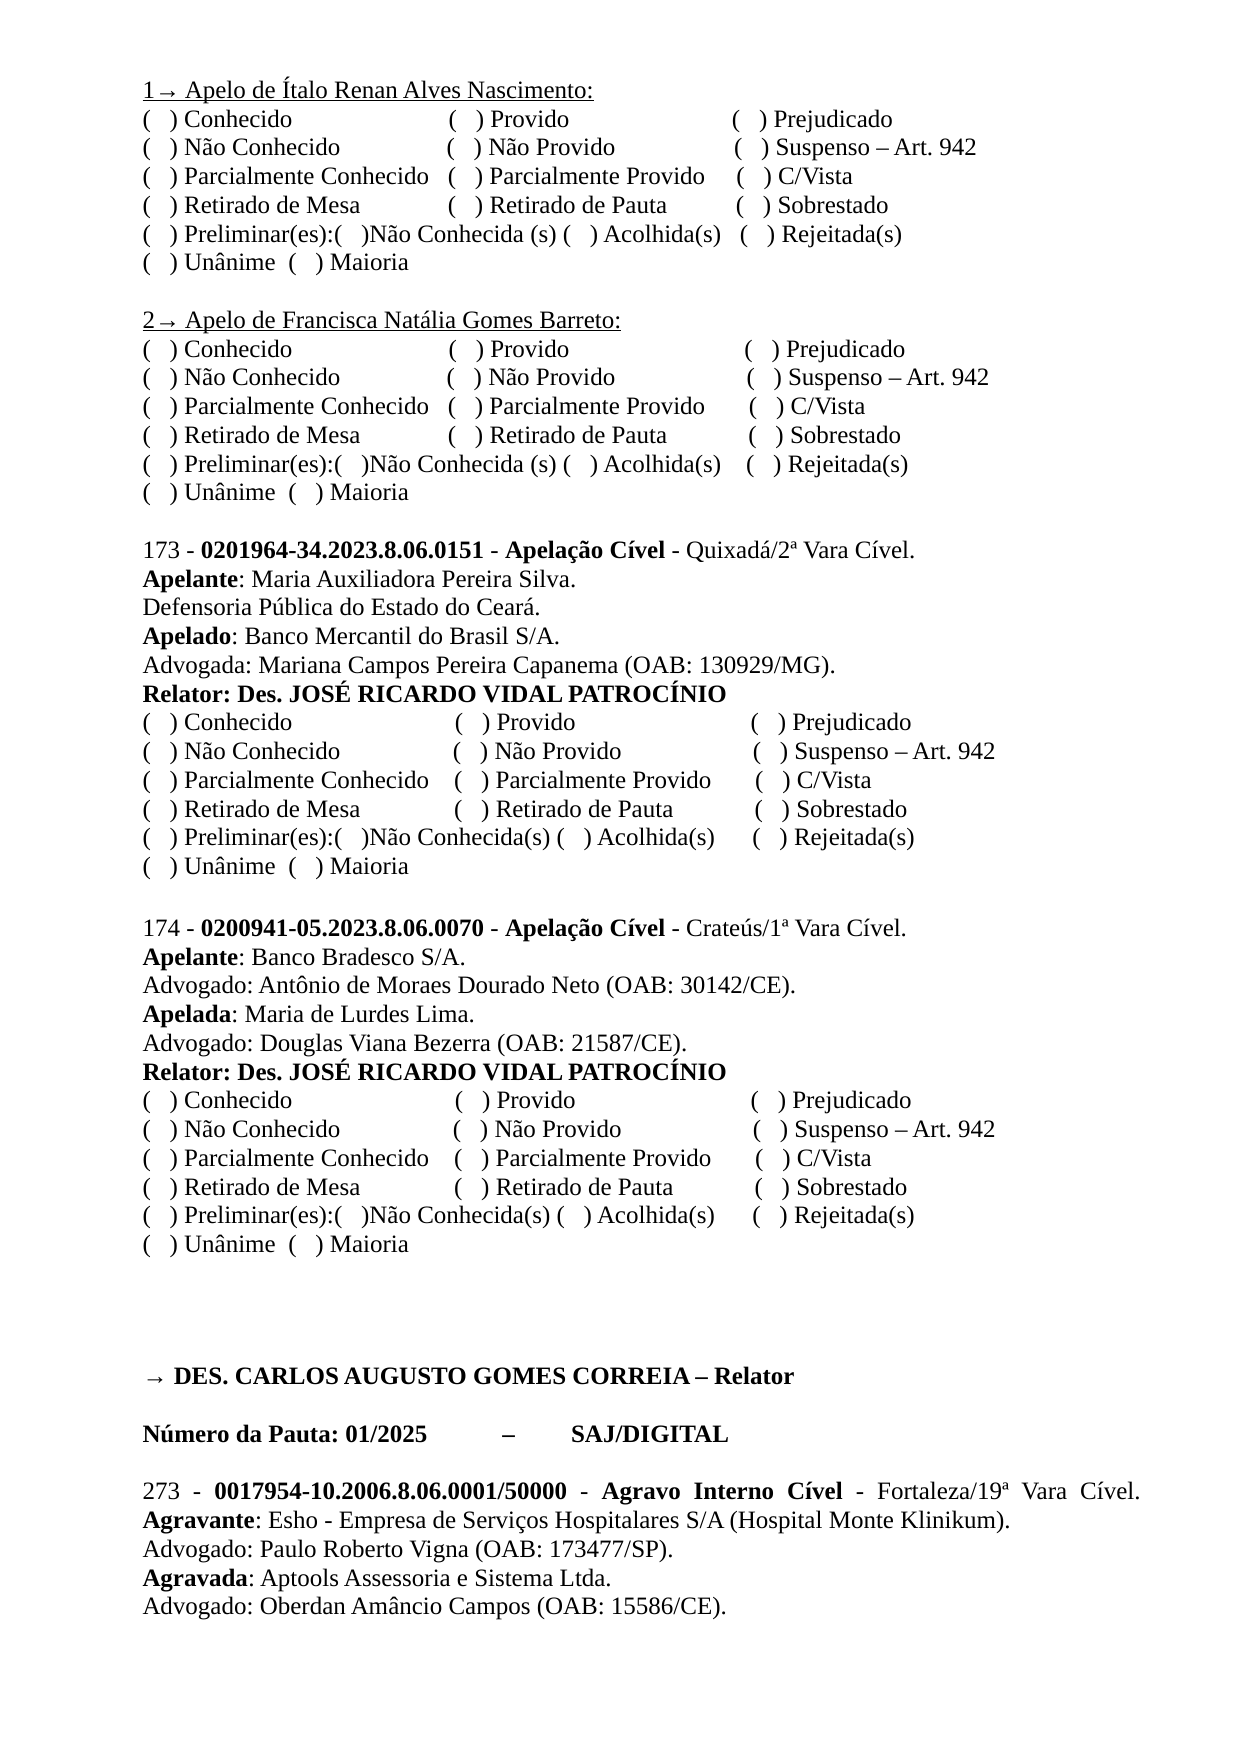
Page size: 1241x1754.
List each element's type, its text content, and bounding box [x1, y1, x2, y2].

text ( ) Não Conhecido ( ) Não Provido ( ) Suspenso – Art. 942 [142, 1114, 1158, 1143]
text ( ) Parcialmente Conhecido ( ) Parcialmente Provido ( ) C/Vista [142, 1143, 1158, 1172]
text ( ) Conhecido ( ) Provido ( ) Prejudicado [142, 104, 1141, 132]
text Relator: Des. JOSÉ RICARDO VIDAL PATROCÍNIO [142, 679, 1141, 707]
text Relator: Des. JOSÉ RICARDO VIDAL PATROCÍNIO [142, 1057, 1141, 1086]
text → DES. CARLOS AUGUSTO GOMES CORREIA – Relator [142, 1361, 1141, 1390]
text ( ) Preliminar(es):( )Não Conhecida(s) ( ) Acolhida(s) ( ) Rejeitada(s) [142, 822, 1158, 851]
text ( ) Unânime ( ) Maioria [142, 851, 1141, 880]
text Advogado: Oberdan Amâncio Campos (OAB: 15586/CE). [142, 1591, 1141, 1620]
text Apelado: Banco Mercantil do Brasil S/A. [142, 621, 1141, 650]
text ( ) Retirado de Mesa ( ) Retirado de Pauta ( ) Sobrestado [142, 1172, 1158, 1201]
text Número da Pauta: 01/2025 – SAJ/DIGITAL [142, 1419, 1141, 1448]
text ( ) Preliminar(es):( )Não Conhecida(s) ( ) Acolhida(s) ( ) Rejeitada(s) [142, 1201, 1158, 1229]
text ( ) Unânime ( ) Maioria [142, 247, 1158, 276]
text Apelada: Maria de Lurdes Lima. [142, 999, 1141, 1028]
text Advogado: Antônio de Moraes Dourado Neto (OAB: 30142/CE). [142, 971, 1141, 999]
text ( ) Parcialmente Conhecido ( ) Parcialmente Provido ( ) C/Vista [142, 765, 1158, 794]
text ( ) Unânime ( ) Maioria [142, 477, 1158, 506]
text ( ) Não Conhecido ( ) Não Provido ( ) Suspenso – Art. 942 [142, 132, 1158, 161]
text ( ) Parcialmente Conhecido ( ) Parcialmente Provido ( ) C/Vista [142, 161, 1158, 190]
text Apelante: Maria Auxiliadora Pereira Silva. [142, 564, 1141, 592]
text ( ) Preliminar(es):( )Não Conhecida (s) ( ) Acolhida(s) ( ) Rejeitada(s) [142, 219, 1158, 247]
text ( ) Retirado de Mesa ( ) Retirado de Pauta ( ) Sobrestado [142, 420, 1158, 449]
text ( ) Conhecido ( ) Provido ( ) Prejudicado [142, 334, 1141, 362]
text ( ) Preliminar(es):( )Não Conhecida (s) ( ) Acolhida(s) ( ) Rejeitada(s) [142, 449, 1158, 477]
text Defensoria Pública do Estado do Ceará. [142, 592, 1141, 621]
text ( ) Não Conhecido ( ) Não Provido ( ) Suspenso – Art. 942 [142, 736, 1158, 765]
text Advogado: Douglas Viana Bezerra (OAB: 21587/CE). [142, 1028, 1141, 1057]
text ( ) Parcialmente Conhecido ( ) Parcialmente Provido ( ) C/Vista [142, 391, 1158, 420]
text Apelante: Banco Bradesco S/A. [142, 942, 1141, 971]
text ( ) Unânime ( ) Maioria [142, 1229, 1141, 1258]
text 273 - 0017954-10.2006.8.06.0001/50000 - Agravo Interno Cível - Fortaleza/19ª Vara Cível. Agravante: Esho - Empresa de Serviços Hospitalares S/A (Hospital Monte Klinikum). [142, 1476, 1141, 1534]
text ( ) Conhecido ( ) Provido ( ) Prejudicado [142, 1086, 1141, 1114]
text Advogado: Paulo Roberto Vigna (OAB: 173477/SP). [142, 1534, 1141, 1563]
text Advogada: Mariana Campos Pereira Capanema (OAB: 130929/MG). [142, 650, 1141, 679]
text 173 - 0201964-34.2023.8.06.0151 - Apelação Cível - Quixadá/2ª Vara Cível. [142, 535, 1141, 564]
text 1→ Apelo de Ítalo Renan Alves Nascimento: [142, 75, 1141, 104]
text Agravada: Aptools Assessoria e Sistema Ltda. [142, 1563, 1141, 1591]
text 174 - 0200941-05.2023.8.06.0070 - Apelação Cível - Crateús/1ª Vara Cível. [142, 913, 1141, 942]
text 2→ Apelo de Francisca Natália Gomes Barreto: [142, 305, 1141, 334]
text ( ) Retirado de Mesa ( ) Retirado de Pauta ( ) Sobrestado [142, 190, 1158, 219]
text ( ) Retirado de Mesa ( ) Retirado de Pauta ( ) Sobrestado [142, 794, 1158, 822]
text ( ) Não Conhecido ( ) Não Provido ( ) Suspenso – Art. 942 [142, 362, 1158, 391]
text ( ) Conhecido ( ) Provido ( ) Prejudicado [142, 707, 1141, 736]
